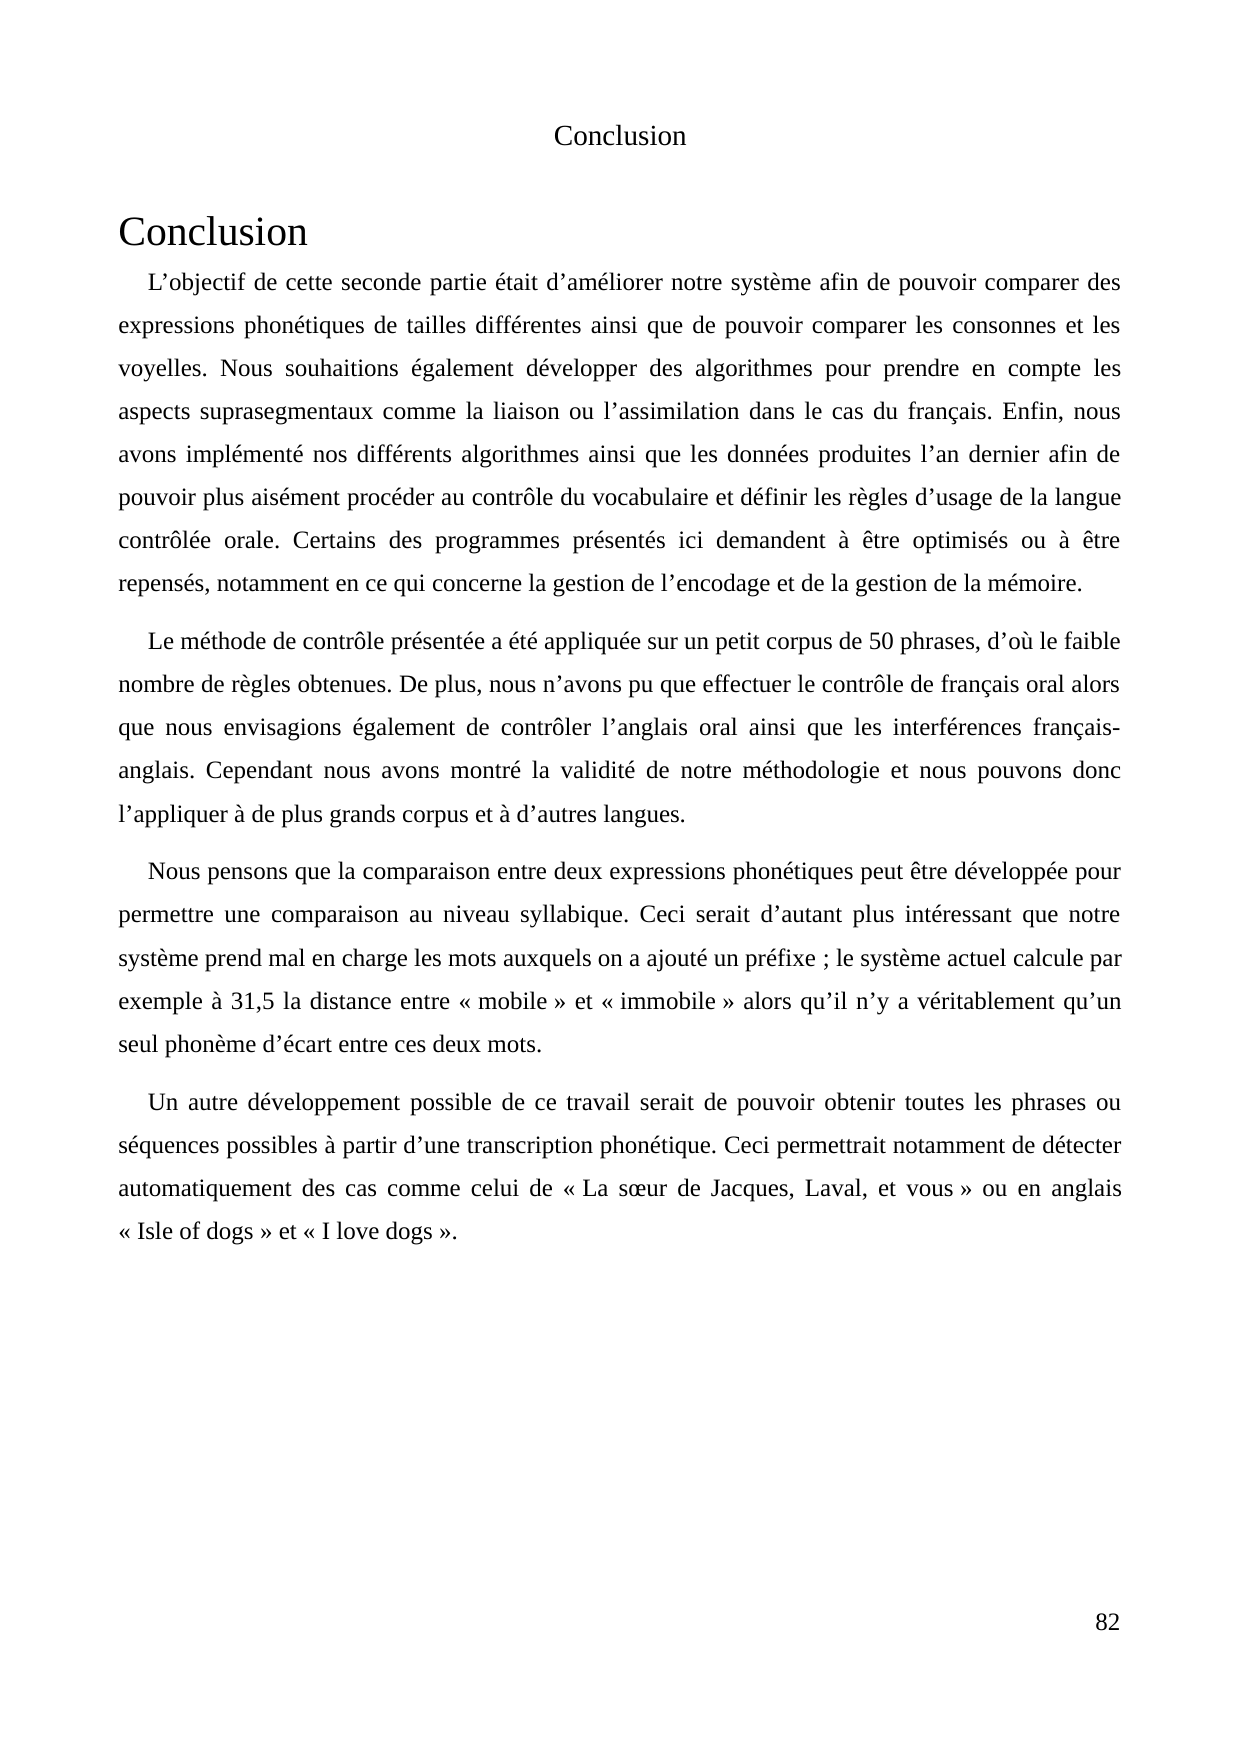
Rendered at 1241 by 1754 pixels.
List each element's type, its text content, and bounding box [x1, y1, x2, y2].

subtitle Conclusion [118, 206, 1122, 254]
text L’objectif de cette seconde partie était d’améliorer notre système afin de pouvoir comparer des expressions phonétiques de tailles différentes ainsi que de pouvoir comparer les consonnes et les voyelles. Nous souhaitions également développer des algorithmes pour prendre en compte les aspects suprasegmentaux comme la liaison ou l’assimilation dans le cas du français. Enfin, nous avons implémenté nos différents algorithmes ainsi que les données produites l’an dernier afin de pouvoir plus aisément procéder au contrôle du vocabulaire et définir les règles d’usage de la langue contrôlée orale. Certains des programmes présentés ici demandent à être optimisés ou à être repensés, notamment en ce qui concerne la gestion de l’encodage et de la gestion de la mémoire. [118, 267, 1122, 597]
text Un autre développement possible de ce travail serait de pouvoir obtenir toutes les phrases ou séquences possibles à partir d’une transcription phonétique. Ceci permettrait notamment de détecter automatiquement des cas comme celui de « La sœur de Jacques, Laval, et vous » ou en anglais « Isle of dogs » et « I love dogs ». [118, 1087, 1122, 1245]
text Nous pensons que la comparaison entre deux expressions phonétiques peut être développée pour permettre une comparaison au niveau syllabique. Ceci serait d’autant plus intéressant que notre système prend mal en charge les mots auxquels on a ajouté un préfixe ; le système actuel calcule par exemple à 31,5 la distance entre « mobile » et « immobile » alors qu’il n’y a véritablement qu’un seul phonème d’écart entre ces deux mots. [118, 856, 1122, 1058]
text Le méthode de contrôle présentée a été appliquée sur un petit corpus de 50 phrases, d’où le faible nombre de règles obtenues. De plus, nous n’avons pu que effectuer le contrôle de français oral alors que nous envisagions également de contrôler l’anglais oral ainsi que les interférences français-anglais. Cependant nous avons montré la validité de notre méthodologie et nous pouvons donc l’appliquer à de plus grands corpus et à d’autres langues. [118, 626, 1122, 827]
